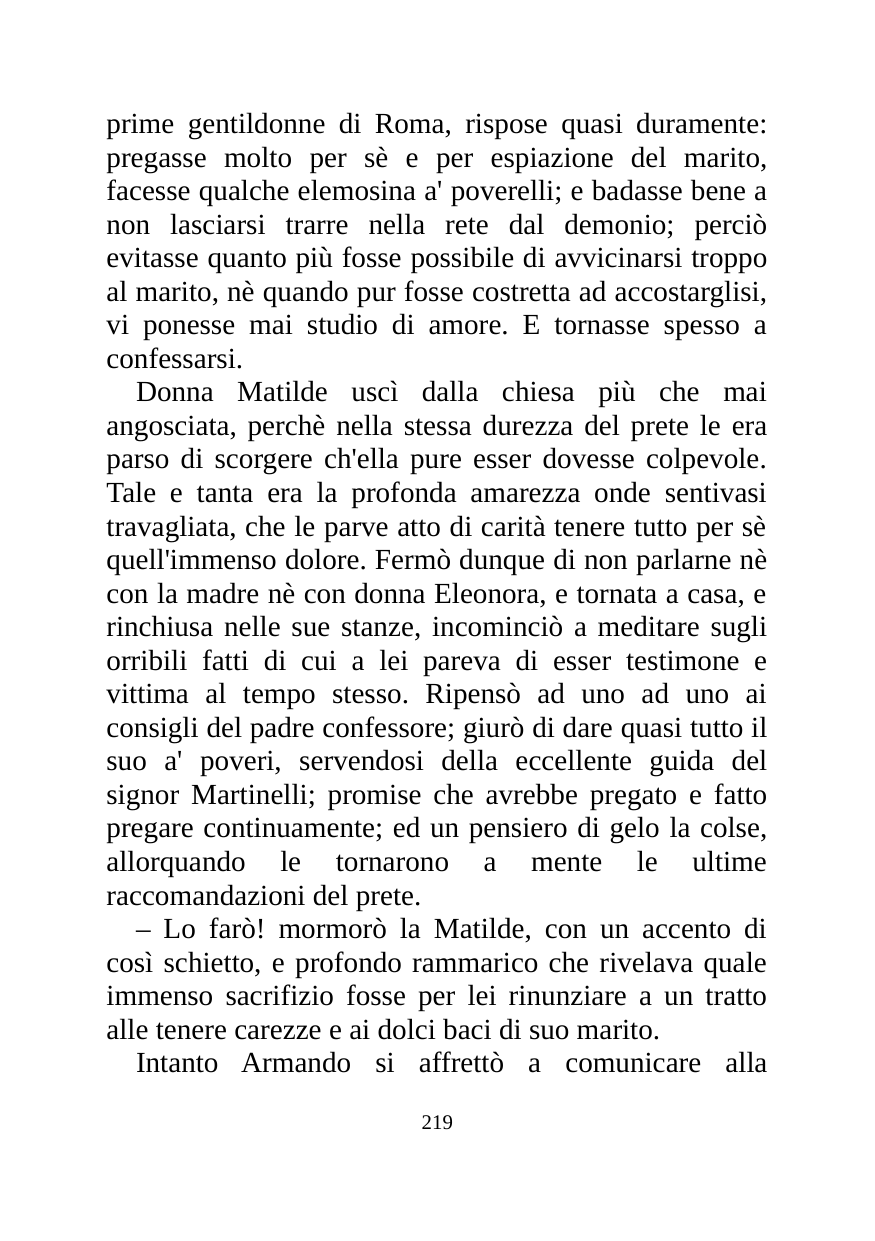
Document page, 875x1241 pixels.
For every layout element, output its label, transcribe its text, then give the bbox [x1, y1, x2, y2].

text – Lo farò! mormorò la Matilde, con un accento di così schietto, e profondo rammarico che rivelava quale immenso sacrifizio fosse per lei rinunziare a un tratto alle tenere carezze e ai dolci baci di suo marito. [106, 911, 768, 1045]
text Intanto Armando si affrettò a comunicare alla [106, 1045, 768, 1079]
text prime gentildonne di Roma, rispose quasi duramente: pregasse molto per sè e per espiazione del marito, facesse qualche elemosina a' poverelli; e badasse bene a non lasciarsi trarre nella rete dal demonio; perciò evitasse quanto più fosse possibile di avvicinarsi troppo al marito, nè quando pur fosse costretta ad accostarglisi, vi ponesse mai studio di amore. E tornasse spesso a confessarsi. [106, 106, 768, 374]
text Donna Matilde uscì dalla chiesa più che mai angosciata, perchè nella stessa durezza del prete le era parso di scorgere ch'ella pure esser dovesse colpevole. Tale e tanta era la profonda amarezza onde sentivasi travagliata, che le parve atto di carità tenere tutto per sè quell'immenso dolore. Fermò dunque di non parlarne nè con la madre nè con donna Eleonora, e tornata a casa, e rinchiusa nelle sue stanze, incominciò a meditare sugli orribili fatti di cui a lei pareva di esser testimone e vittima al tempo stesso. Ripensò ad uno ad uno ai consigli del padre confessore; giurò di dare quasi tutto il suo a' poveri, servendosi della eccellente guida del signor Martinelli; promise che avrebbe pregato e fatto pregare continuamente; ed un pensiero di gelo la colse, allorquando le tornarono a mente le ultime raccomandazioni del prete. [106, 374, 768, 911]
